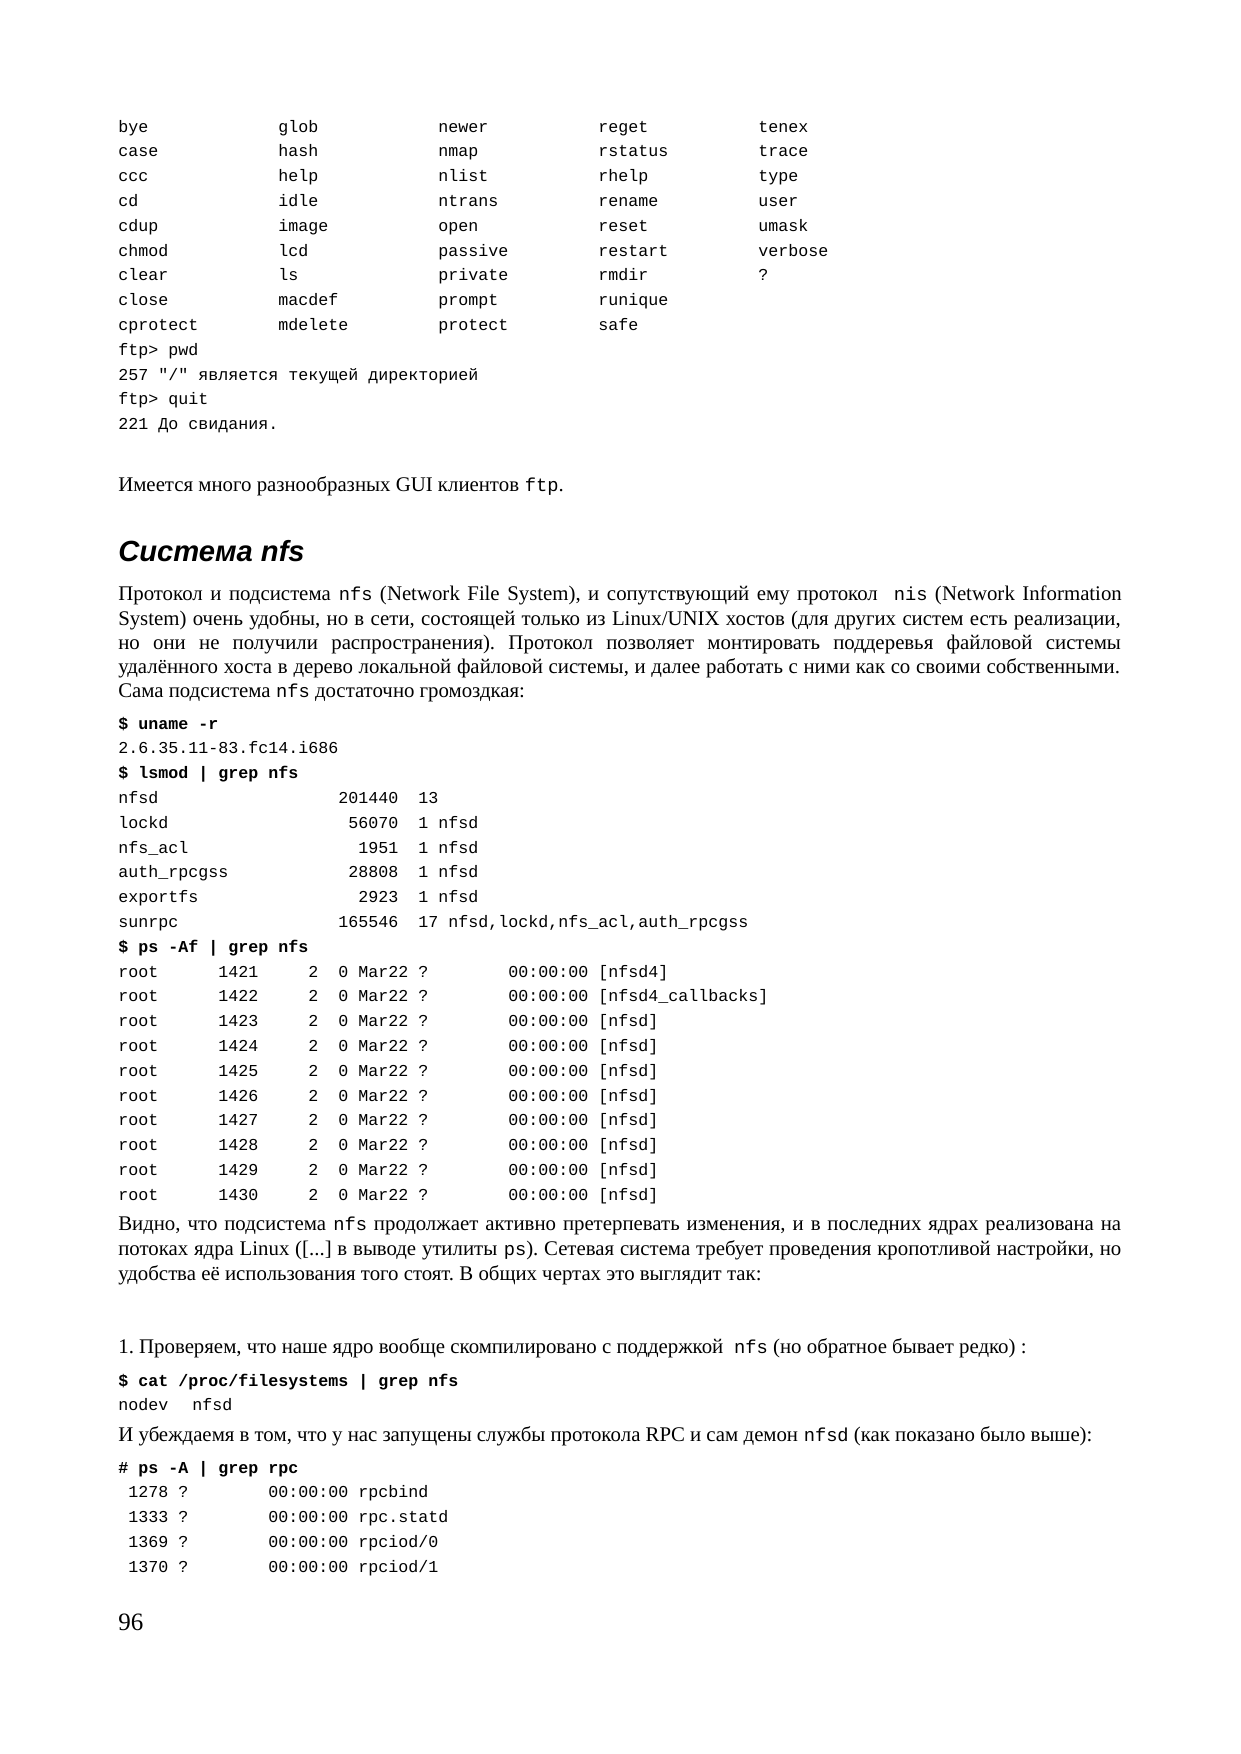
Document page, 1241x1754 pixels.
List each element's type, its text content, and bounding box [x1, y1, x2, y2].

text case hash nmap rstatus trace [118, 143, 1122, 162]
text $ lsmod | grep nfs [118, 765, 1122, 784]
text 221 До свидания. [118, 416, 1122, 434]
text root 1426 2 0 Mar22 ? 00:00:00 [nfsd] [118, 1087, 1122, 1106]
text $ ps -Af | grep nfs [118, 938, 1122, 957]
text Протокол и подсистема nfs (Network File System), и сопутствующий ему протокол nis (Network Information System) очень удобны, но в сети, состоящей только из Linux/UNIX хостов (для других систем есть реализации, но они не получили распространения). Протокол позволяет монтировать поддеревья файловой системы удалённого хоста в дерево локальной файловой системы, и далее работать с ними как со своими собственными. Сама подсистема nfs достаточно громоздкая: [118, 580, 1122, 703]
text lockd 56070 1 nfsd [118, 814, 1122, 833]
text И убеждаемя в том, что у нас запущены службы протокола RPC и сам демон nfsd (как показано было выше): [118, 1422, 1122, 1447]
text cd idle ntrans rename user [118, 192, 1122, 211]
text auth_rpcgss 28808 1 nfsd [118, 864, 1122, 883]
text close macdef prompt runique [118, 292, 1122, 311]
text $ cat /proc/filesystems | grep nfs [118, 1372, 1122, 1391]
text ccc help nlist rhelp type [118, 168, 1122, 187]
text exportfs 2923 1 nfsd [118, 889, 1122, 908]
text 1333 ? 00:00:00 rpc.statd [118, 1509, 1122, 1528]
text 257 "/" является текущей директорией [118, 366, 1122, 385]
text # ps -A | grep rpc [118, 1459, 1122, 1478]
text root 1428 2 0 Mar22 ? 00:00:00 [nfsd] [118, 1137, 1122, 1156]
text root 1427 2 0 Mar22 ? 00:00:00 [nfsd] [118, 1112, 1122, 1131]
text bye glob newer reget tenex [118, 118, 1122, 137]
text root 1430 2 0 Mar22 ? 00:00:00 [nfsd] [118, 1186, 1122, 1205]
text Видно, что подсистема nfs продолжает активно претерпевать изменения, и в последних ядрах реализована на потоках ядра Linux ([...] в выводе утилиты ps). Сетевая система требует проведения кропотливой настройки, но удобства её использования того стоят. В общих чертах это выглядит так: [118, 1211, 1122, 1285]
text 1370 ? 00:00:00 rpciod/1 [118, 1558, 1122, 1577]
text root 1425 2 0 Mar22 ? 00:00:00 [nfsd] [118, 1062, 1122, 1081]
text ftp> quit [118, 391, 1122, 410]
text root 1424 2 0 Mar22 ? 00:00:00 [nfsd] [118, 1038, 1122, 1056]
text root 1421 2 0 Mar22 ? 00:00:00 [nfsd4] [118, 963, 1122, 982]
text cdup image open reset umask [118, 217, 1122, 236]
text nodev nfsd [118, 1397, 1122, 1416]
text nfs_acl 1951 1 nfsd [118, 839, 1122, 858]
text clear ls private rmdir ? [118, 267, 1122, 286]
text 2.6.35.11-83.fc14.i686 [118, 740, 1122, 759]
text 1. Проверяем, что наше ядро вообще скомпилировано с поддержкой nfs (но обратное бывает редко) : [118, 1334, 1122, 1359]
text $ uname -r [118, 715, 1122, 734]
text Имеется много разнообразных GUI клиентов ftp. [118, 472, 1122, 497]
text nfsd 201440 13 [118, 790, 1122, 808]
text root 1422 2 0 Mar22 ? 00:00:00 [nfsd4_callbacks] [118, 988, 1122, 1007]
text root 1429 2 0 Mar22 ? 00:00:00 [nfsd] [118, 1162, 1122, 1180]
text ftp> pwd [118, 341, 1122, 360]
text 1278 ? 00:00:00 rpcbind [118, 1484, 1122, 1503]
text sunrpc 165546 17 nfsd,lockd,nfs_acl,auth_rpcgss [118, 914, 1122, 932]
text root 1423 2 0 Mar22 ? 00:00:00 [nfsd] [118, 1013, 1122, 1032]
text cprotect mdelete protect safe [118, 316, 1122, 335]
subtitle Система nfs [118, 534, 1122, 568]
text chmod lcd passive restart verbose [118, 242, 1122, 261]
text 1369 ? 00:00:00 rpciod/0 [118, 1534, 1122, 1552]
